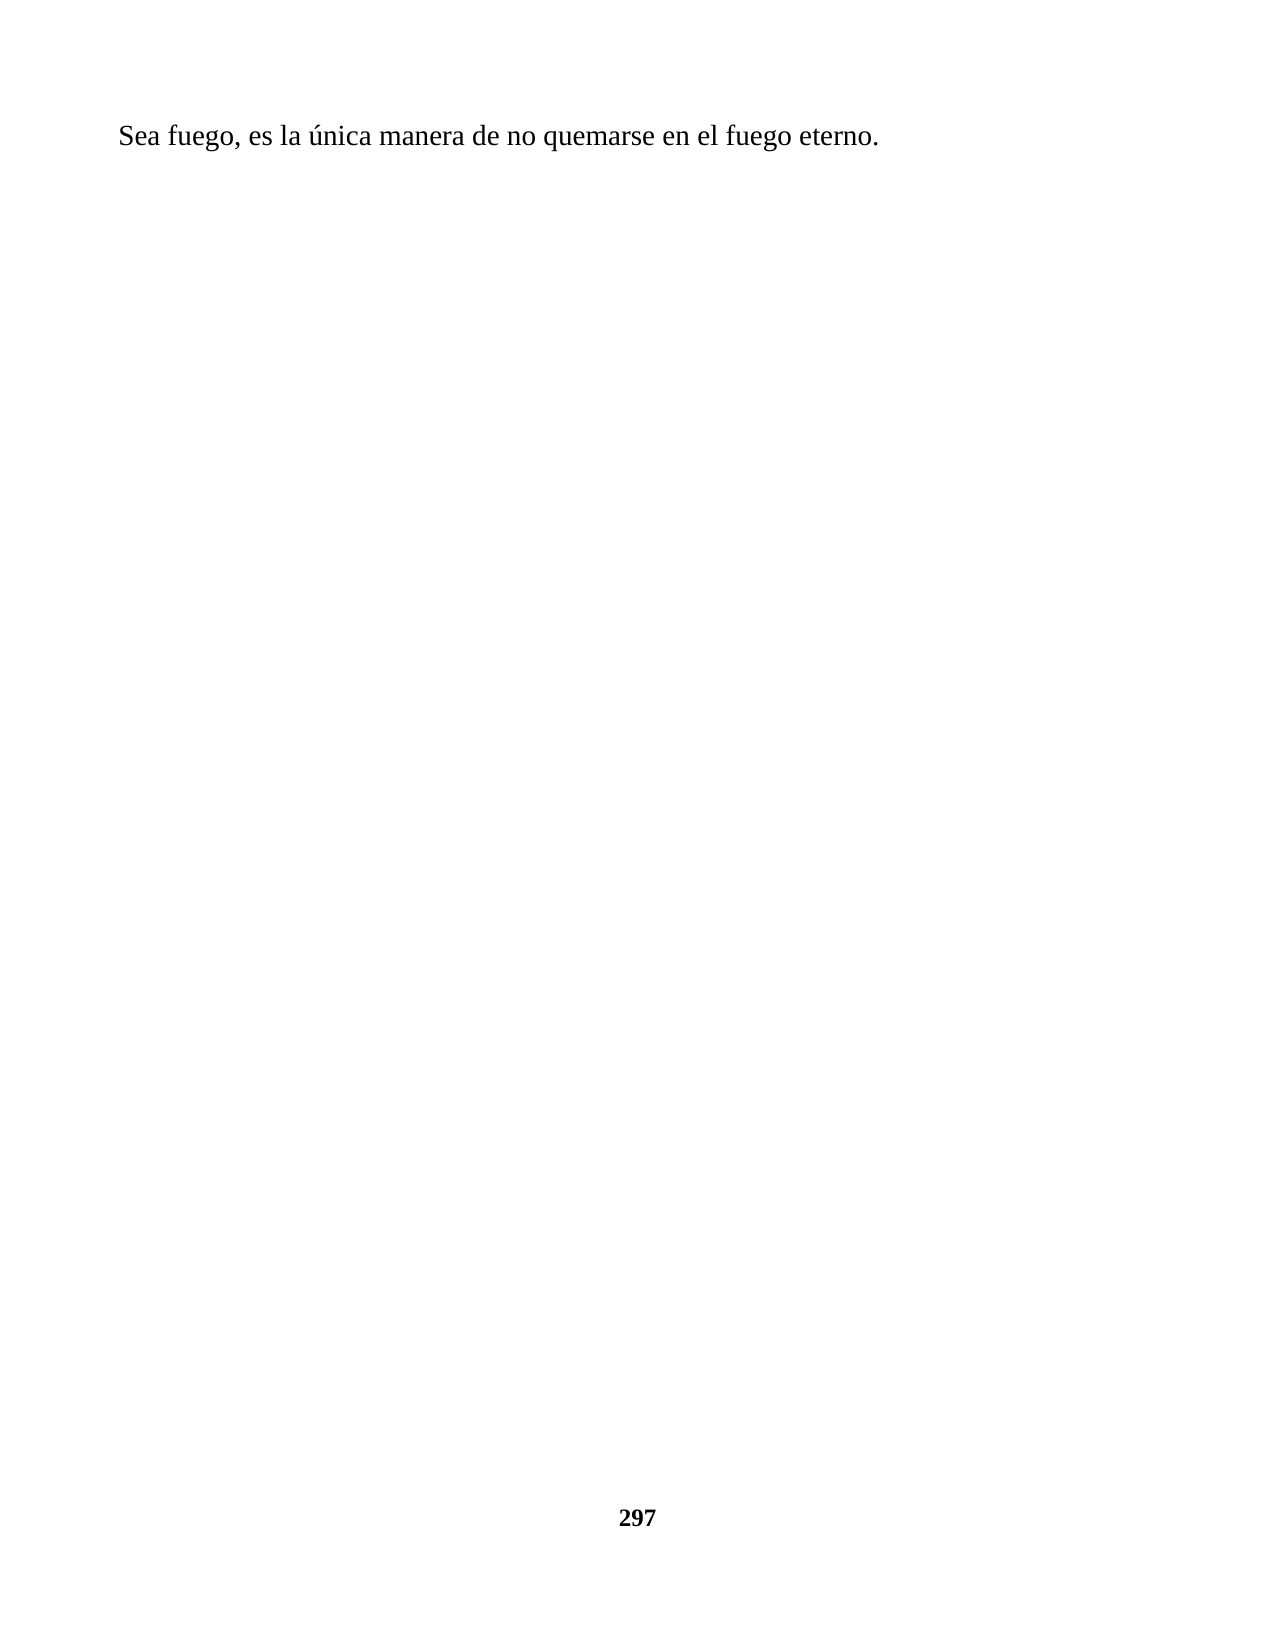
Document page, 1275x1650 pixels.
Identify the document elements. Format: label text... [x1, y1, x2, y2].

text Sea fuego, es la única manera de no quemarse en el fuego eterno. [118, 118, 1157, 152]
